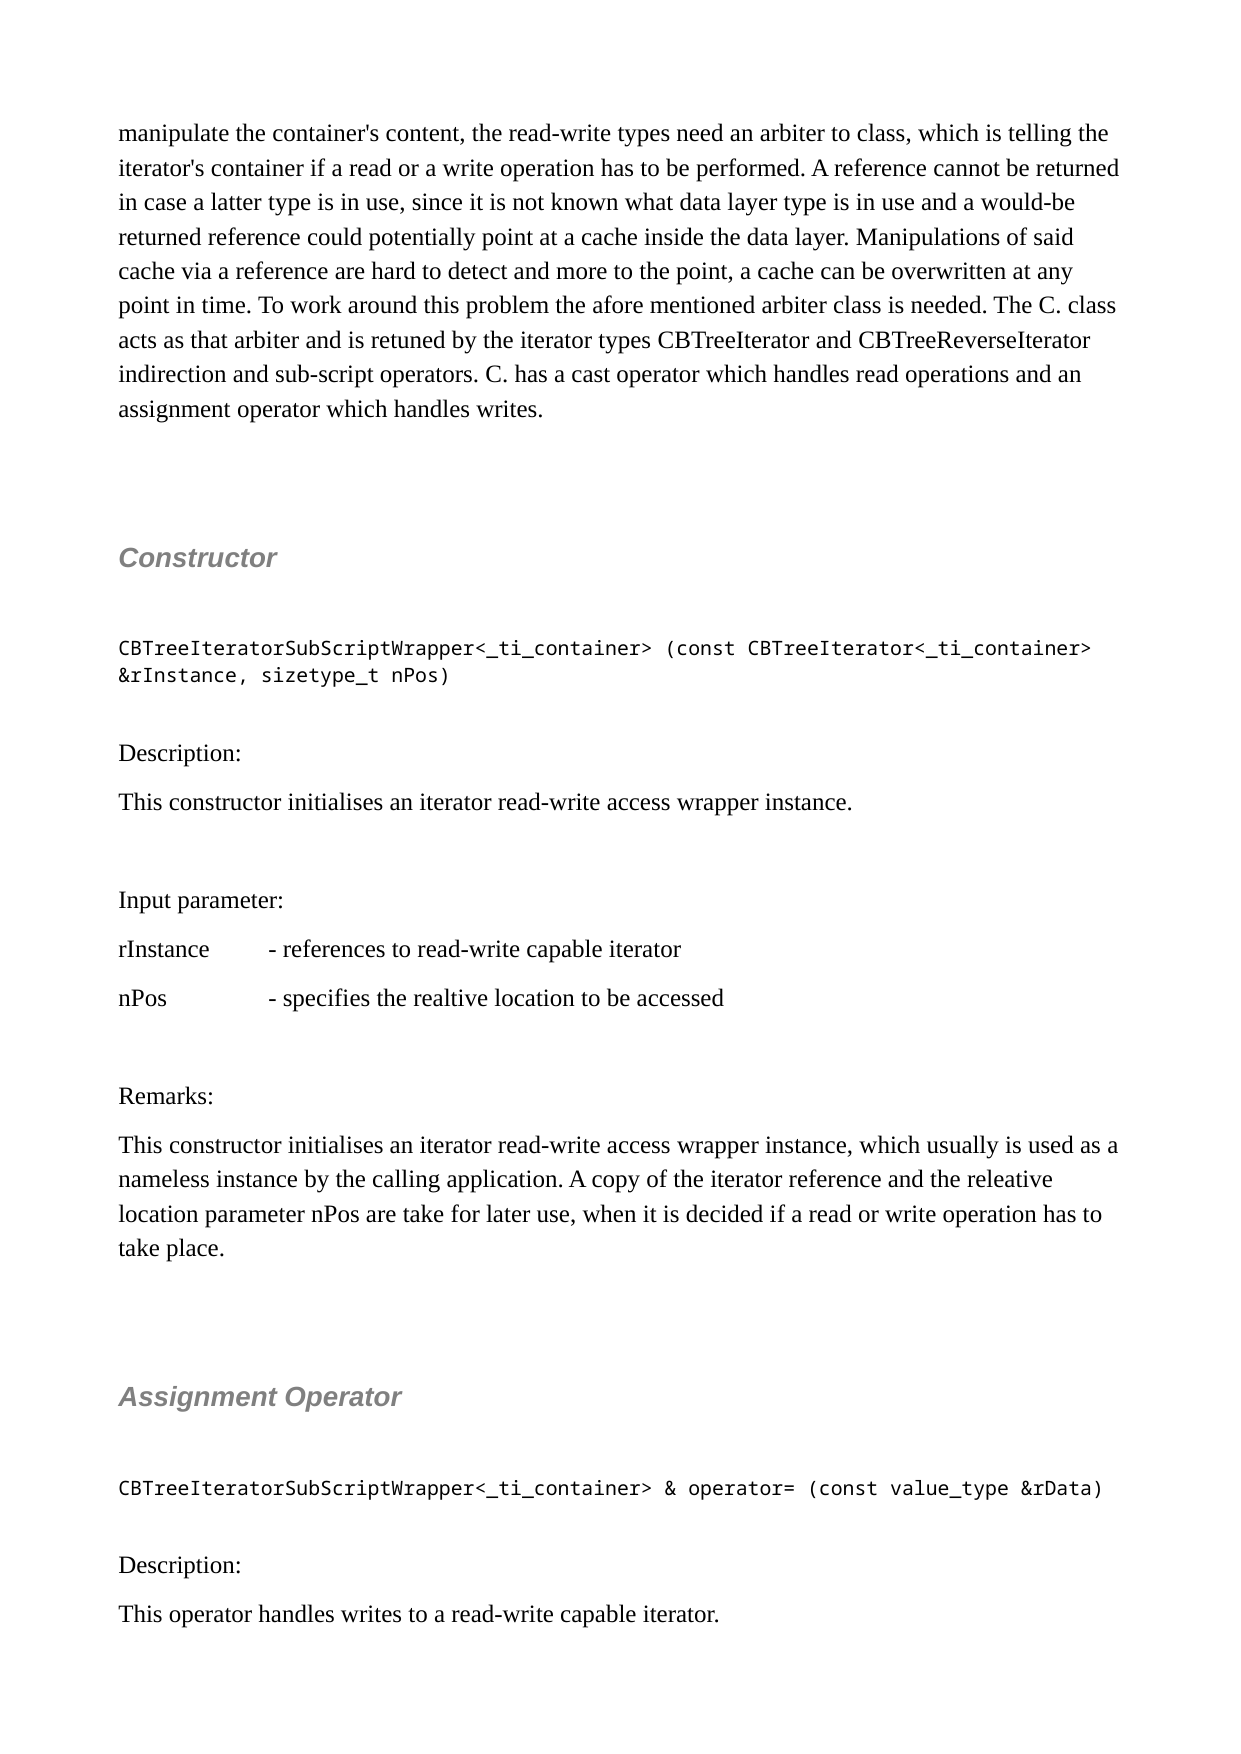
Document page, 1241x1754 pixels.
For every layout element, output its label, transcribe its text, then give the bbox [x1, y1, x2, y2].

text CBTreeIteratorSubScriptWrapper<_ti_container> & operator= (const value_type &rData) [118, 1474, 1122, 1501]
text manipulate the container's content, the read-write types need an arbiter to class, which is telling the iterator's container if a read or a write operation has to be performed. A reference cannot be returned in case a latter type is in use, since it is not known what data layer type is in use and a would-be returned reference could potentially point at a cache inside the data layer. Manipulations of said cache via a reference are hard to detect and more to the point, a cache can be overwritten at any point in time. To work around this problem the afore mentioned arbiter class is needed. The C. class acts as that arbiter and is retuned by the iterator types CBTreeIterator and CBTreeReverseIterator indirection and sub-script operators. C. has a cast operator which handles read operations and an assignment operator which handles writes. [118, 118, 1122, 423]
subtitle Assignment Operator [118, 1381, 1122, 1413]
text CBTreeIteratorSubScriptWrapper<_ti_container> (const CBTreeIterator<_ti_container> &rInstance, sizetype_t nPos) [118, 634, 1122, 688]
text This operator handles writes to a read-write capable iterator. [118, 1599, 1122, 1628]
text Input parameter: [118, 885, 1122, 913]
text rInstance - references to read-write capable iterator [118, 934, 1122, 963]
subtitle Constructor [118, 541, 1122, 573]
text Description: [118, 1550, 1122, 1579]
text This constructor initialises an iterator read-write access wrapper instance. [118, 787, 1122, 815]
text nPos - specifies the realtive location to be accessed [118, 983, 1122, 1012]
text This constructor initialises an iterator read-write access wrapper instance, which usually is used as a nameless instance by the calling application. A copy of the iterator reference and the releative location parameter nPos are take for later use, when it is decided if a read or write operation has to take place. [118, 1130, 1122, 1262]
text Description: [118, 738, 1122, 766]
text Remarks: [118, 1081, 1122, 1110]
